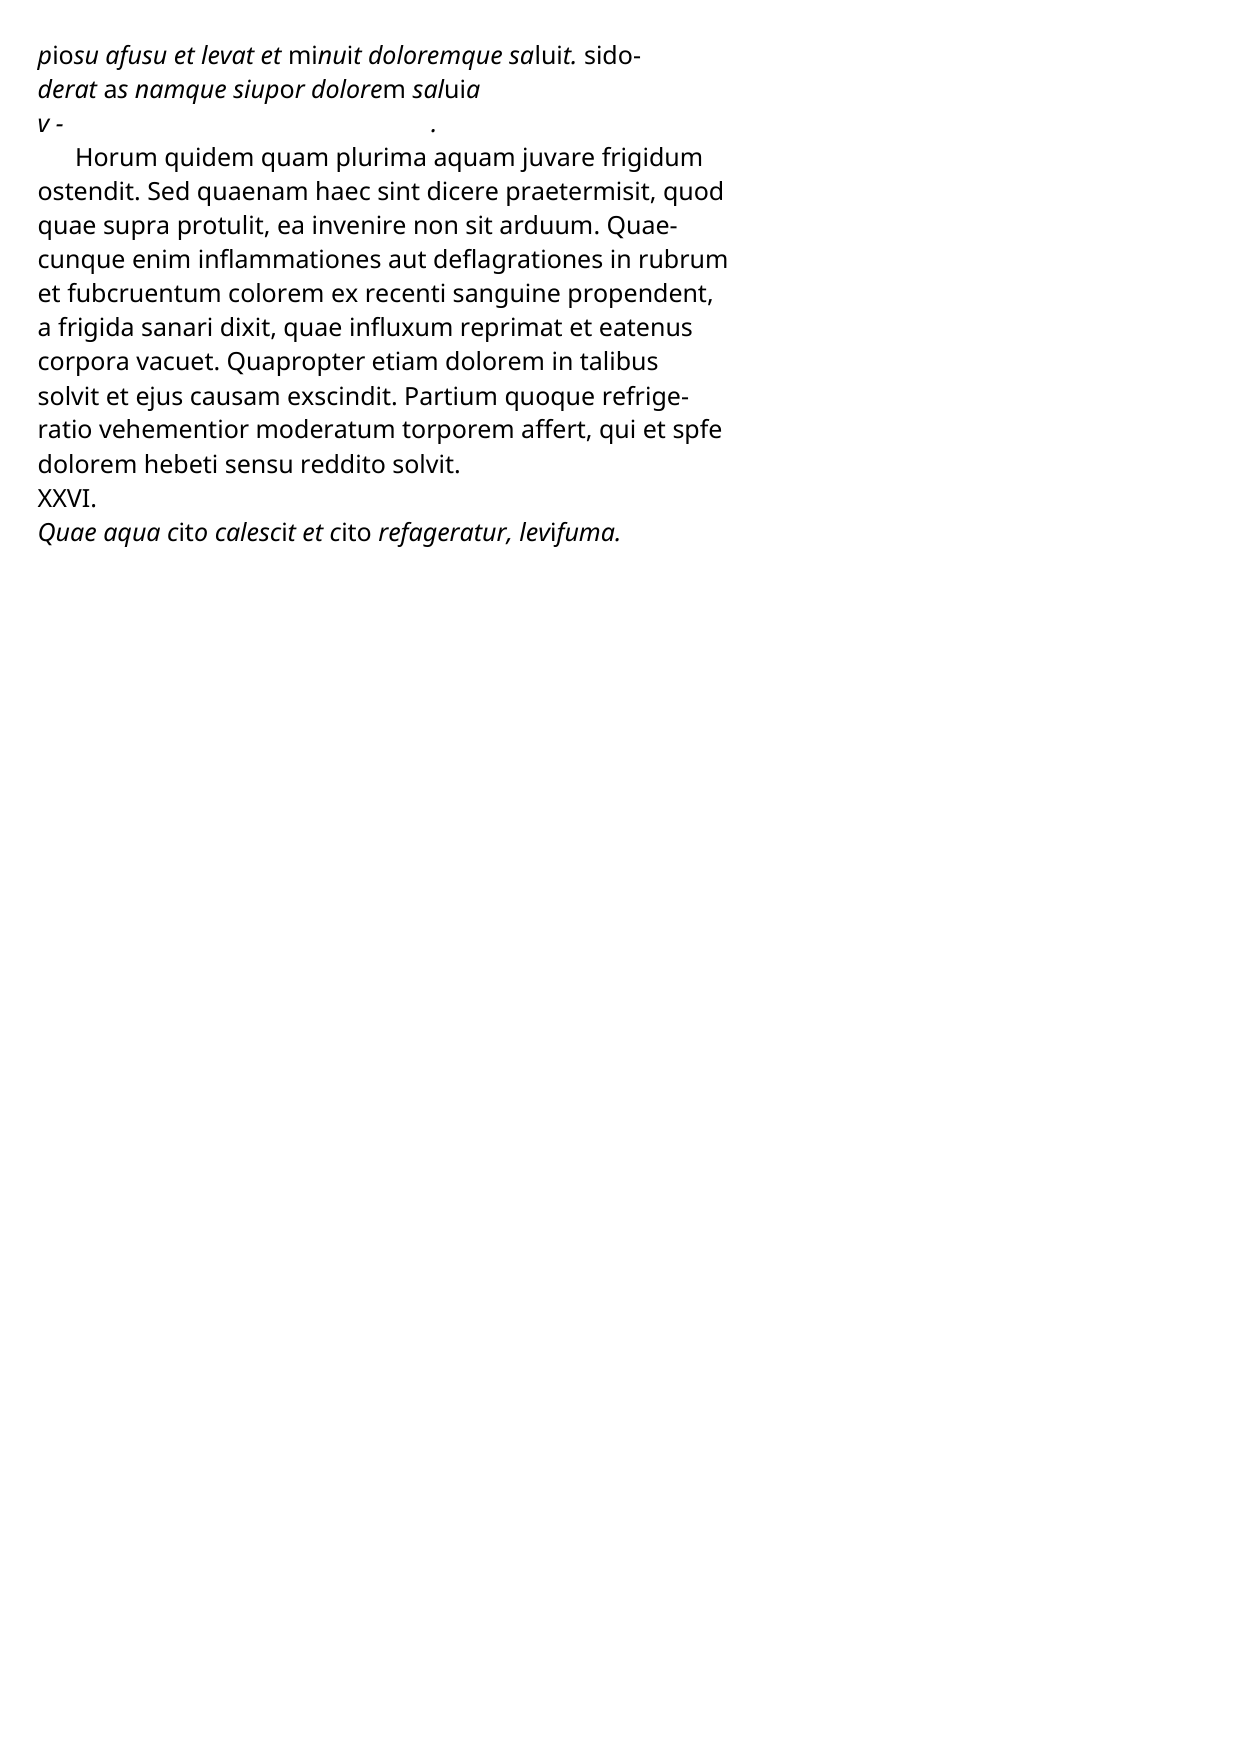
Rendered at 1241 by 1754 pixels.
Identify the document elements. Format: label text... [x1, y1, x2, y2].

text Quae aqua cito calescit et cito refageratur, levifuma. [37, 514, 1203, 548]
text XXVI. [37, 480, 1203, 514]
text piosu afusu et levat et minuit doloremque saluit. sido- derat as namque siupor dolorem saluia [37, 37, 1203, 106]
text Horum quidem quam plurima aquam juvare frigidum ostendit. Sed quaenam haec sint dicere praetermisit, quod quae supra protulit, ea invenire non sit arduum. Quae- cunque enim inflammationes aut deflagrationes in rubrum et fubcruentum colorem ex recenti sanguine propendent, a frigida sanari dixit, quae influxum reprimat et eatenus corpora vacuet. Quapropter etiam dolorem in talibus solvit et ejus causam exscindit. Partium quoque refrige- ratio vehementior moderatum torporem affert, qui et spfe dolorem hebeti sensu reddito solvit. [37, 140, 1203, 480]
text v - . [37, 106, 1203, 140]
